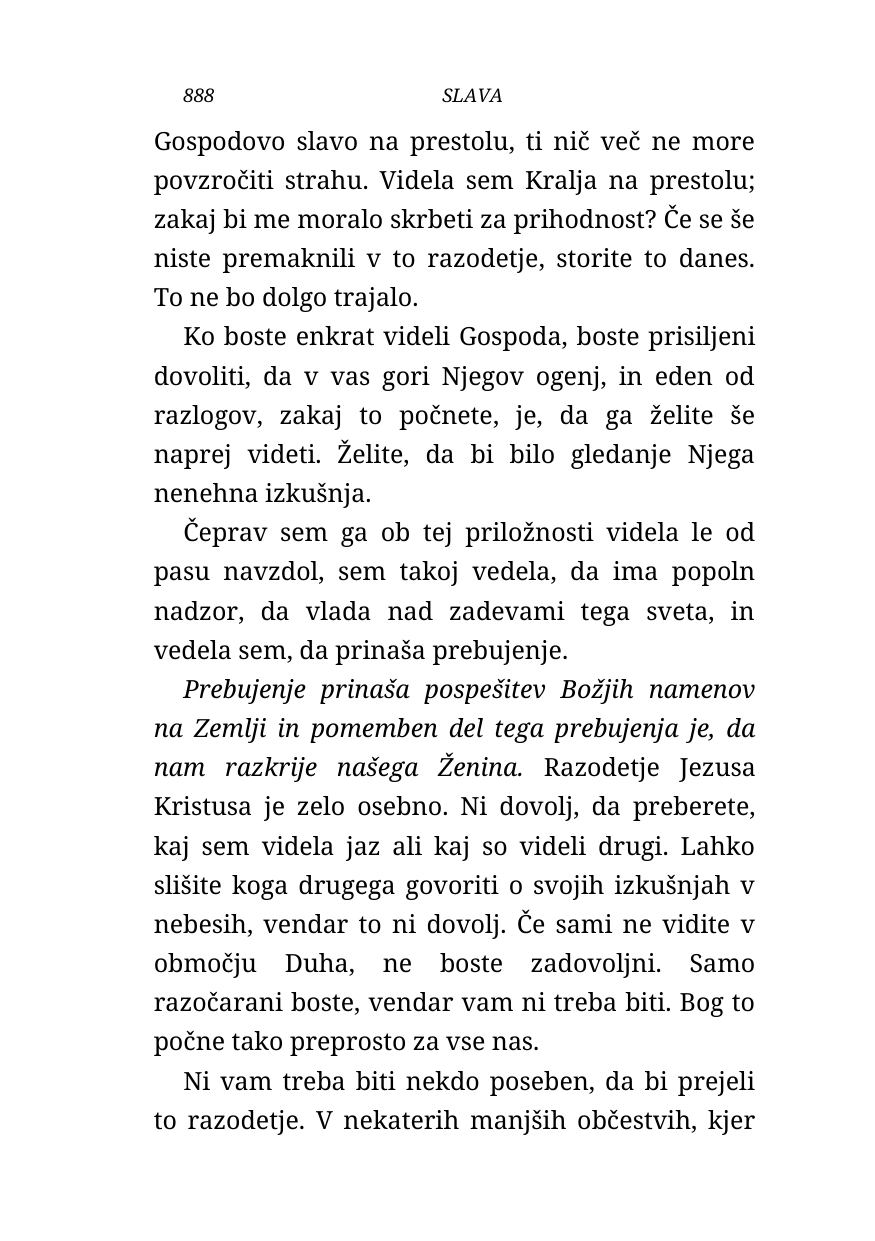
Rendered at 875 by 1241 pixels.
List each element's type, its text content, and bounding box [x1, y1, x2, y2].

text Gospodovo slavo na prestolu, ti nič več ne more povzročiti strahu. Videla sem Kralja na prestolu; zakaj bi me moralo skrbeti za prihodnost? Če se še niste premaknili v to razodetje, storite to danes. To ne bo dolgo trajalo. [153, 123, 756, 314]
text Ko boste enkrat videli Gospoda, boste prisiljeni dovoliti, da v vas gori Njegov ogenj, in eden od razlogov, zakaj to počnete, je, da ga želite še naprej videti. Želite, da bi bilo gledanje Njega nenehna izkušnja. [153, 319, 756, 510]
text Čeprav sem ga ob tej priložnosti videla le od pasu navzdol, sem takoj vedela, da ima popoln nadzor, da vlada nad zadevami tega sveta, in vedela sem, da prinaša prebujenje. [153, 515, 756, 666]
text Prebujenje prinaša pospešitev Božjih namenov na Zemlji in pomemben del tega prebujenja je, da nam razkrije našega Ženina. Razodetje Jezusa Kristusa je zelo osebno. Ni dovolj, da preberete, kaj sem videla jaz ali kaj so videli drugi. Lahko slišite koga drugega govoriti o svojih izkušnjah v nebesih, vendar to ni dovolj. Če sami ne vidite v območju Duha, ne boste zadovoljni. Samo razočarani boste, vendar vam ni treba biti. Bog to počne tako preprosto za vse nas. [153, 672, 756, 1058]
text Ni vam treba biti nekdo poseben, da bi prejeli to razodetje. V nekaterih manjših občestvih, kjer [153, 1063, 756, 1136]
